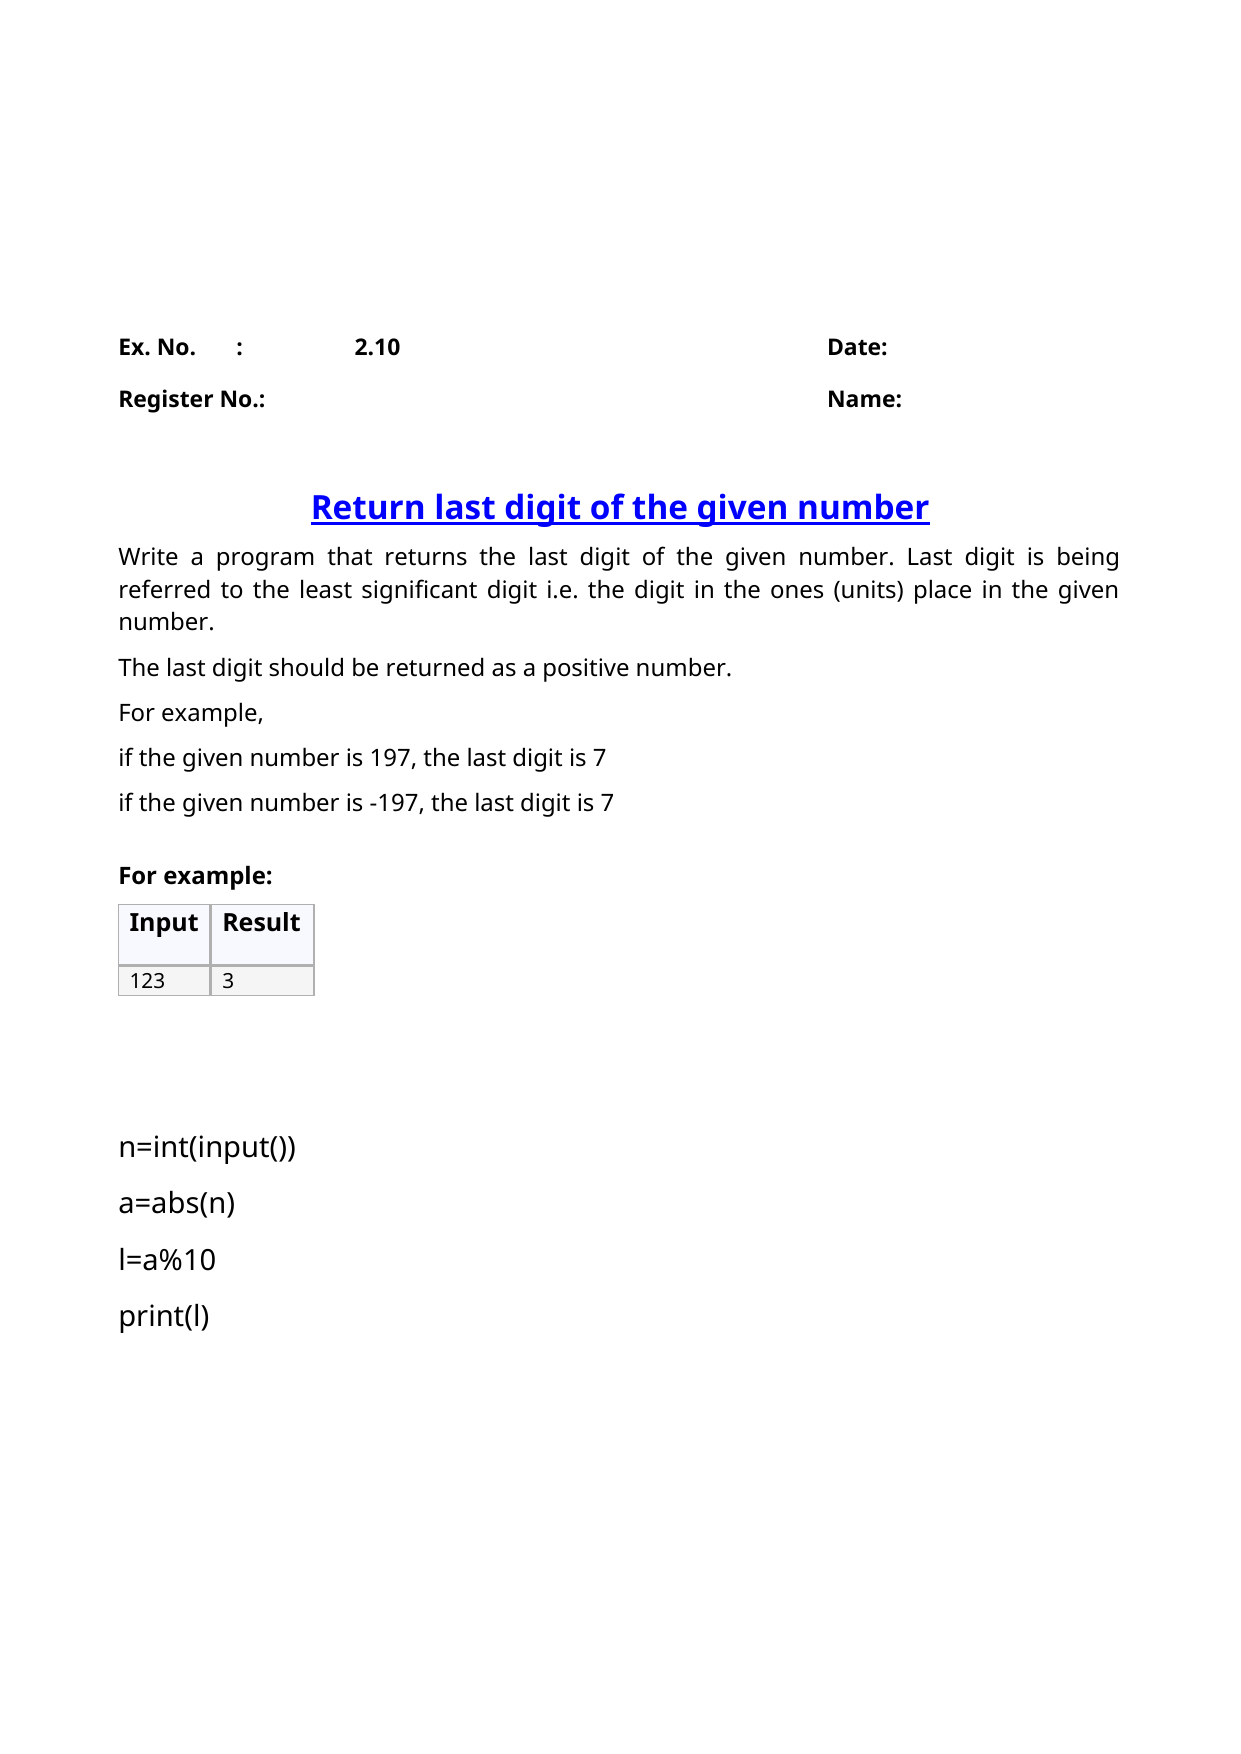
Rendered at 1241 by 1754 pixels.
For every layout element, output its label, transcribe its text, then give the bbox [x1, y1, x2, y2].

text The last digit should be returned as a positive number. [118, 650, 1122, 683]
text Write a program that returns the last digit of the given number. Last digit is being referred to the least significant digit i.e. the digit in the ones (units) place in the given number. [118, 540, 1122, 638]
text Return last digit of the given number [118, 484, 1122, 529]
text n=int(input()) [118, 1126, 1122, 1166]
text For example, [118, 695, 1122, 728]
table_cell 123 [119, 967, 209, 995]
text a=abs(n) [118, 1183, 1122, 1222]
text l=a%10 [118, 1239, 1122, 1279]
text if the given number is 197, the last digit is 7 [118, 741, 1122, 773]
table_cell 3 [212, 967, 313, 995]
text Register No.: Name: [118, 383, 1122, 414]
table_header Input [119, 905, 209, 964]
text if the given number is -197, the last digit is 7 [118, 786, 1122, 818]
table_header Result [212, 905, 313, 964]
text For example: [118, 859, 1122, 891]
text print(l) [118, 1295, 1122, 1335]
text Ex. No. : 2.10 Date: [118, 331, 1122, 362]
